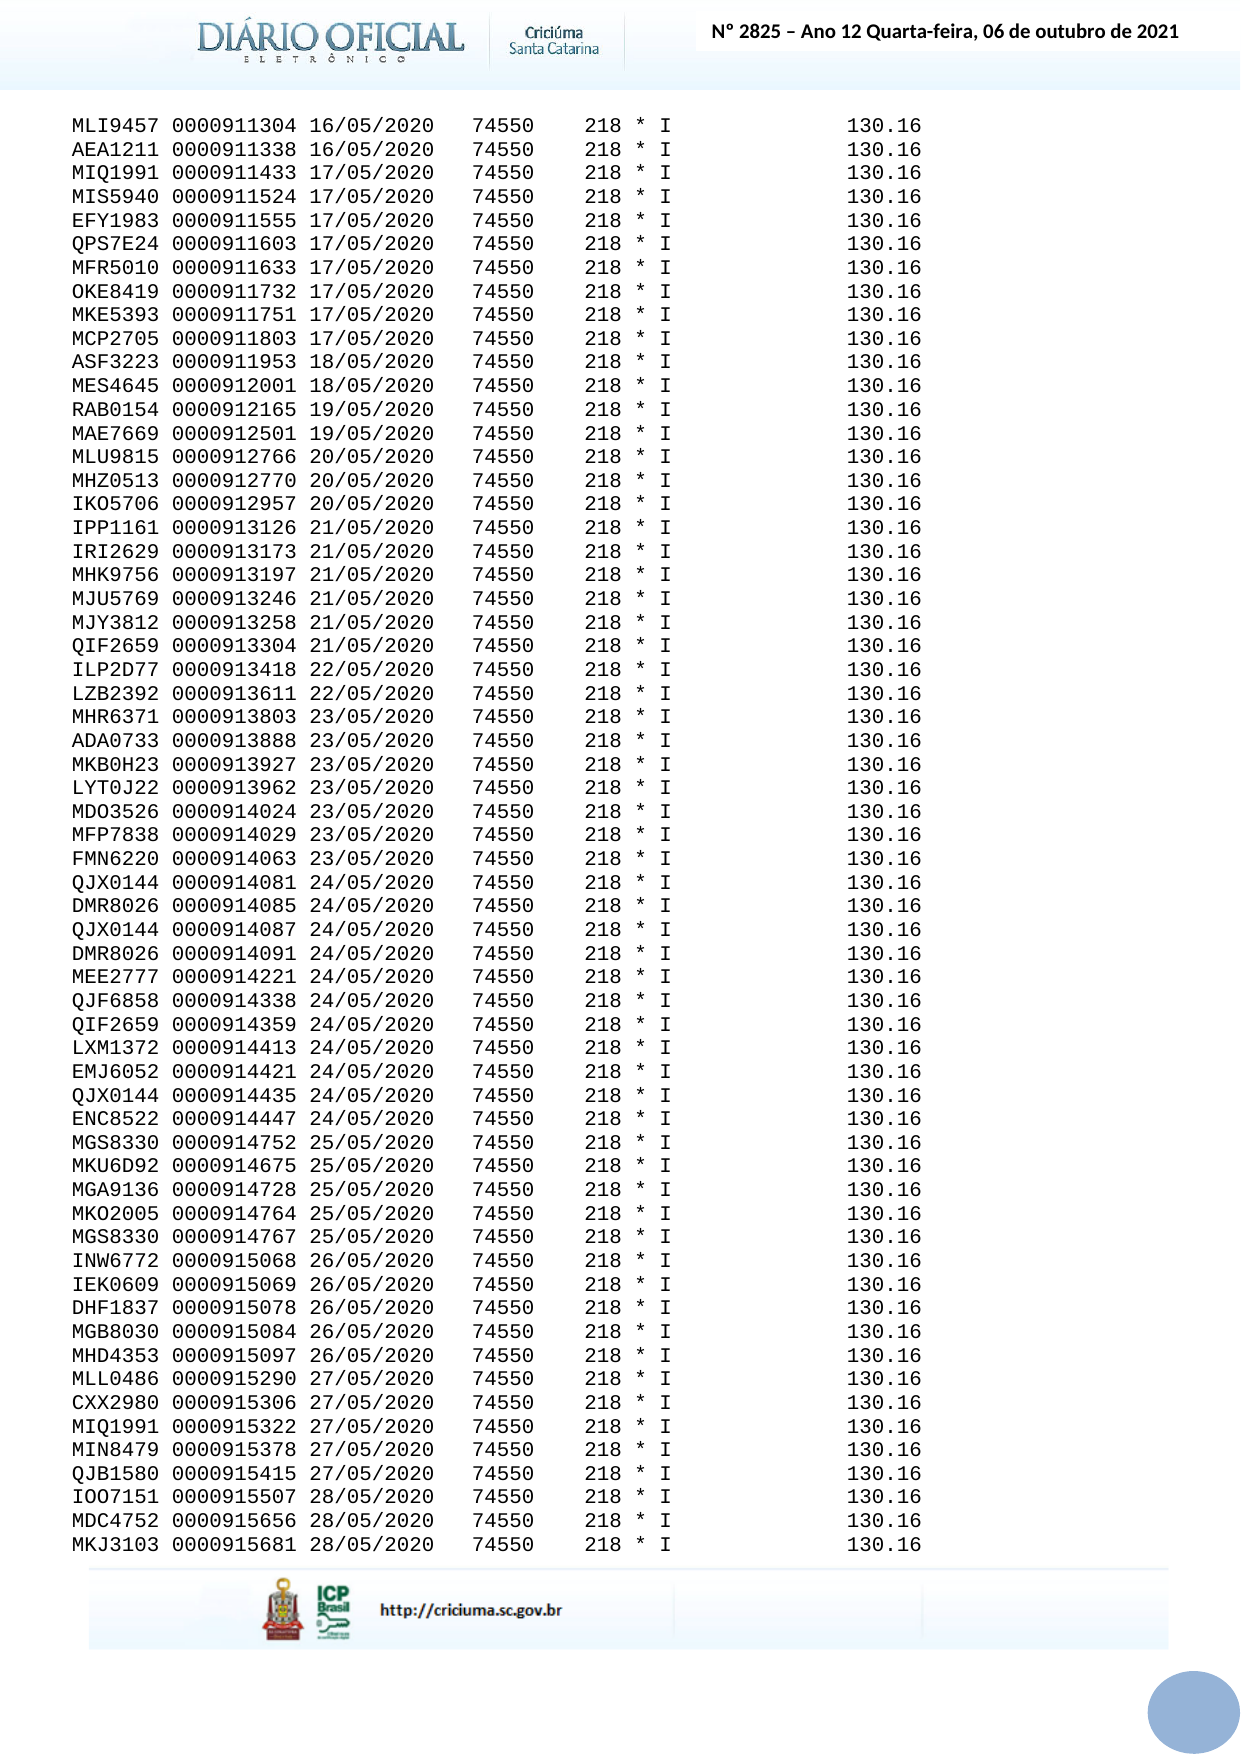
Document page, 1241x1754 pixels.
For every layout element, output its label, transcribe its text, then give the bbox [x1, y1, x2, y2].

text MLL0486 0000915290 27/05/2020 74550 218 * I 130.16 [59, 1368, 1181, 1392]
text MKE5393 0000911751 17/05/2020 74550 218 * I 130.16 [59, 304, 1181, 328]
text MFP7838 0000914029 23/05/2020 74550 218 * I 130.16 [59, 824, 1181, 848]
text QIF2659 0000913304 21/05/2020 74550 218 * I 130.16 [59, 635, 1181, 659]
text MDO3526 0000914024 23/05/2020 74550 218 * I 130.16 [59, 801, 1181, 824]
text EMJ6052 0000914421 24/05/2020 74550 218 * I 130.16 [59, 1061, 1181, 1084]
text QJF6858 0000914338 24/05/2020 74550 218 * I 130.16 [59, 990, 1181, 1014]
text MDC4752 0000915656 28/05/2020 74550 218 * I 130.16 [59, 1510, 1181, 1534]
text IOO7151 0000915507 28/05/2020 74550 218 * I 130.16 [59, 1487, 1181, 1510]
text IEK0609 0000915069 26/05/2020 74550 218 * I 130.16 [59, 1274, 1181, 1297]
text QIF2659 0000914359 24/05/2020 74550 218 * I 130.16 [59, 1014, 1181, 1037]
text AEA1211 0000911338 16/05/2020 74550 218 * I 130.16 [59, 139, 1181, 162]
text DHF1837 0000915078 26/05/2020 74550 218 * I 130.16 [59, 1297, 1181, 1321]
text MHD4353 0000915097 26/05/2020 74550 218 * I 130.16 [59, 1345, 1181, 1368]
text CXX2980 0000915306 27/05/2020 74550 218 * I 130.16 [59, 1392, 1181, 1416]
text MGB8030 0000915084 26/05/2020 74550 218 * I 130.16 [59, 1321, 1181, 1345]
text QJX0144 0000914435 24/05/2020 74550 218 * I 130.16 [59, 1084, 1181, 1108]
text MFR5010 0000911633 17/05/2020 74550 218 * I 130.16 [59, 257, 1181, 281]
text MKO2005 0000914764 25/05/2020 74550 218 * I 130.16 [59, 1203, 1181, 1226]
text ADA0733 0000913888 23/05/2020 74550 218 * I 130.16 [59, 730, 1181, 753]
text MCP2705 0000911803 17/05/2020 74550 218 * I 130.16 [59, 328, 1181, 352]
text IKO5706 0000912957 20/05/2020 74550 218 * I 130.16 [59, 493, 1181, 517]
text MIS5940 0000911524 17/05/2020 74550 218 * I 130.16 [59, 186, 1181, 210]
text MKJ3103 0000915681 28/05/2020 74550 218 * I 130.16 [59, 1534, 1181, 1557]
text RAB0154 0000912165 19/05/2020 74550 218 * I 130.16 [59, 399, 1181, 422]
text MJU5769 0000913246 21/05/2020 74550 218 * I 130.16 [59, 588, 1181, 612]
text MJY3812 0000913258 21/05/2020 74550 218 * I 130.16 [59, 612, 1181, 635]
text LYT0J22 0000913962 23/05/2020 74550 218 * I 130.16 [59, 777, 1181, 801]
text MKU6D92 0000914675 25/05/2020 74550 218 * I 130.16 [59, 1156, 1181, 1179]
text QJX0144 0000914087 24/05/2020 74550 218 * I 130.16 [59, 919, 1181, 943]
text MHZ0513 0000912770 20/05/2020 74550 218 * I 130.16 [59, 470, 1181, 493]
text FMN6220 0000914063 23/05/2020 74550 218 * I 130.16 [59, 848, 1181, 872]
text MIQ1991 0000915322 27/05/2020 74550 218 * I 130.16 [59, 1416, 1181, 1439]
text MES4645 0000912001 18/05/2020 74550 218 * I 130.16 [59, 375, 1181, 399]
text MAE7669 0000912501 19/05/2020 74550 218 * I 130.16 [59, 422, 1181, 446]
text MHR6371 0000913803 23/05/2020 74550 218 * I 130.16 [59, 706, 1181, 730]
text MGS8330 0000914752 25/05/2020 74550 218 * I 130.16 [59, 1132, 1181, 1156]
text MEE2777 0000914221 24/05/2020 74550 218 * I 130.16 [59, 966, 1181, 990]
text DMR8026 0000914085 24/05/2020 74550 218 * I 130.16 [59, 895, 1181, 919]
text MGS8330 0000914767 25/05/2020 74550 218 * I 130.16 [59, 1226, 1181, 1250]
text QJB1580 0000915415 27/05/2020 74550 218 * I 130.16 [59, 1463, 1181, 1487]
text OKE8419 0000911732 17/05/2020 74550 218 * I 130.16 [59, 281, 1181, 304]
text DMR8026 0000914091 24/05/2020 74550 218 * I 130.16 [59, 943, 1181, 966]
text MHK9756 0000913197 21/05/2020 74550 218 * I 130.16 [59, 564, 1181, 588]
text MKB0H23 0000913927 23/05/2020 74550 218 * I 130.16 [59, 753, 1181, 777]
text MIN8479 0000915378 27/05/2020 74550 218 * I 130.16 [59, 1439, 1181, 1463]
text ENC8522 0000914447 24/05/2020 74550 218 * I 130.16 [59, 1108, 1181, 1132]
text MIQ1991 0000911433 17/05/2020 74550 218 * I 130.16 [59, 162, 1181, 186]
text INW6772 0000915068 26/05/2020 74550 218 * I 130.16 [59, 1250, 1181, 1274]
text ILP2D77 0000913418 22/05/2020 74550 218 * I 130.16 [59, 659, 1181, 683]
text IRI2629 0000913173 21/05/2020 74550 218 * I 130.16 [59, 541, 1181, 564]
text ASF3223 0000911953 18/05/2020 74550 218 * I 130.16 [59, 352, 1181, 375]
text QJX0144 0000914081 24/05/2020 74550 218 * I 130.16 [59, 872, 1181, 895]
text IPP1161 0000913126 21/05/2020 74550 218 * I 130.16 [59, 517, 1181, 541]
text MGA9136 0000914728 25/05/2020 74550 218 * I 130.16 [59, 1179, 1181, 1203]
text LXM1372 0000914413 24/05/2020 74550 218 * I 130.16 [59, 1037, 1181, 1061]
text EFY1983 0000911555 17/05/2020 74550 218 * I 130.16 [59, 210, 1181, 233]
text MLI9457 0000911304 16/05/2020 74550 218 * I 130.16 [59, 115, 1181, 139]
text LZB2392 0000913611 22/05/2020 74550 218 * I 130.16 [59, 683, 1181, 706]
text MLU9815 0000912766 20/05/2020 74550 218 * I 130.16 [59, 446, 1181, 470]
text QPS7E24 0000911603 17/05/2020 74550 218 * I 130.16 [59, 233, 1181, 257]
